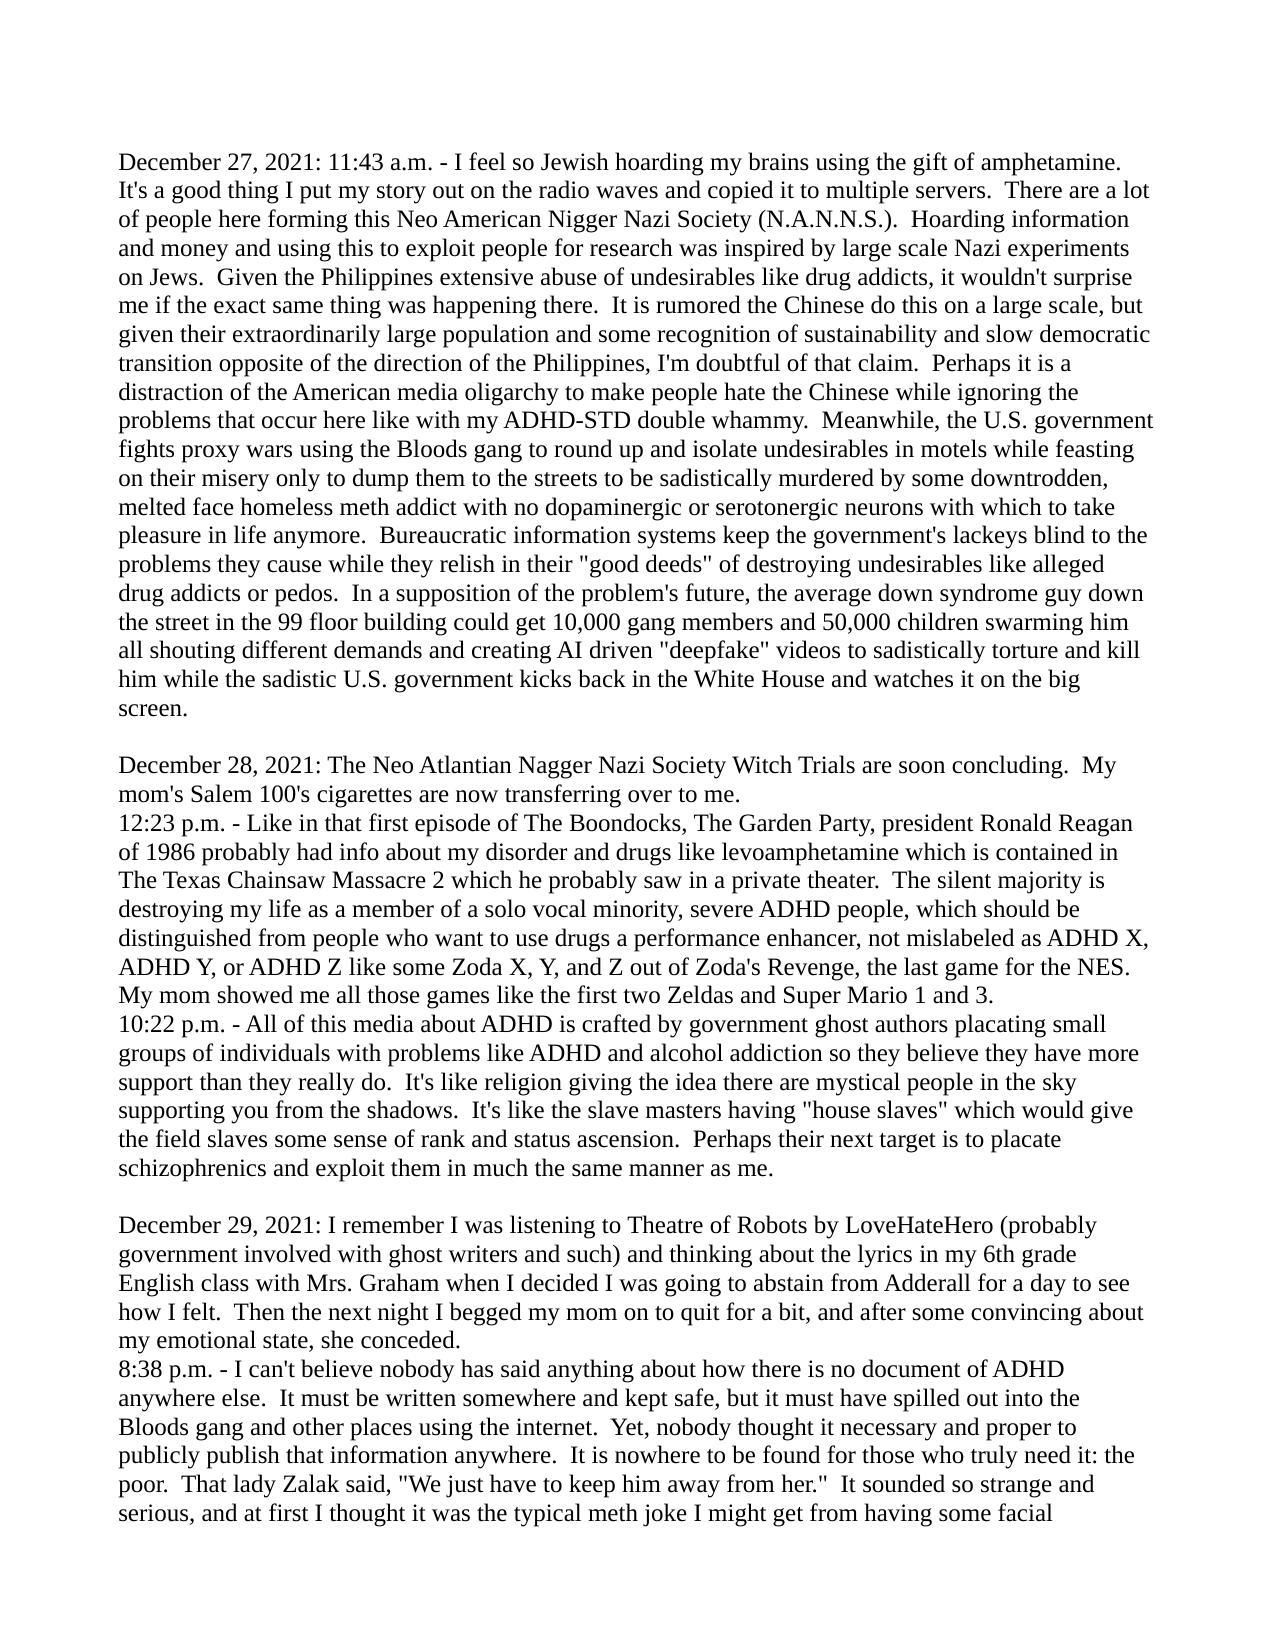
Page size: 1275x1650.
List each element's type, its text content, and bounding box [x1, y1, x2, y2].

text December 28, 2021: The Neo Atlantian Nagger Nazi Society Witch Trials are soon concluding. My mom's Salem 100's cigarettes are now transferring over to me. [118, 751, 1157, 808]
text 8:38 p.m. - I can't believe nobody has said anything about how there is no document of ADHD anywhere else. It must be written somewhere and kept safe, but it must have spilled out into the Bloods gang and other places using the internet. Yet, nobody thought it necessary and proper to publicly publish that information anywhere. It is nowhere to be found for those who truly need it: the poor. That lady Zalak said, "We just have to keep him away from her." It sounded so strange and serious, and at first I thought it was the typical meth joke I might get from having some facial [118, 1354, 1157, 1527]
text 12:23 p.m. - Like in that first episode of The Boondocks, The Garden Party, president Ronald Reagan of 1986 probably had info about my disorder and drugs like levoamphetamine which is contained in The Texas Chainsaw Massacre 2 which he probably saw in a private theater. The silent majority is destroying my life as a member of a solo vocal minority, severe ADHD people, which should be distinguished from people who want to use drugs a performance enhancer, not mislabeled as ADHD X, ADHD Y, or ADHD Z like some Zoda X, Y, and Z out of Zoda's Revenge, the last game for the NES. My mom showed me all those games like the first two Zeldas and Super Mario 1 and 3. [118, 808, 1157, 1009]
text December 27, 2021: 11:43 a.m. - I feel so Jewish hoarding my brains using the gift of amphetamine. It's a good thing I put my story out on the radio waves and copied it to multiple servers. There are a lot of people here forming this Neo American Nigger Nazi Society (N.A.N.N.S.). Hoarding information and money and using this to exploit people for research was inspired by large scale Nazi experiments on Jews. Given the Philippines extensive abuse of undesirables like drug addicts, it wouldn't surprise me if the exact same thing was happening there. It is rumored the Chinese do this on a large scale, but given their extraordinarily large population and some recognition of sustainability and slow democratic transition opposite of the direction of the Philippines, I'm doubtful of that claim. Perhaps it is a distraction of the American media oligarchy to make people hate the Chinese while ignoring the problems that occur here like with my ADHD-STD double whammy. Meanwhile, the U.S. government fights proxy wars using the Bloods gang to round up and isolate undesirables in motels while feasting on their misery only to dump them to the streets to be sadistically murdered by some downtrodden, melted face homeless meth addict with no dopaminergic or serotonergic neurons with which to take pleasure in life anymore. Bureaucratic information systems keep the government's lackeys blind to the problems they cause while they relish in their "good deeds" of destroying undesirables like alleged drug addicts or pedos. In a supposition of the problem's future, the average down syndrome guy down the street in the 99 floor building could get 10,000 gang members and 50,000 children swarming him all shouting different demands and creating AI driven "deepfake" videos to sadistically torture and kill him while the sadistic U.S. government kicks back in the White House and watches it on the big screen. [118, 147, 1157, 722]
text 10:22 p.m. - All of this media about ADHD is crafted by government ghost authors placating small groups of individuals with problems like ADHD and alcohol addiction so they believe they have more support than they really do. It's like religion giving the idea there are mystical people in the sky supporting you from the shadows. It's like the slave masters having "house slaves" which would give the field slaves some sense of rank and status ascension. Perhaps their next target is to placate schizophrenics and exploit them in much the same manner as me. [118, 1009, 1157, 1182]
text December 29, 2021: I remember I was listening to Theatre of Robots by LoveHateHero (probably government involved with ghost writers and such) and thinking about the lyrics in my 6th grade English class with Mrs. Graham when I decided I was going to abstain from Adderall for a day to see how I felt. Then the next night I begged my mom on to quit for a bit, and after some convincing about my emotional state, she conceded. [118, 1211, 1157, 1354]
